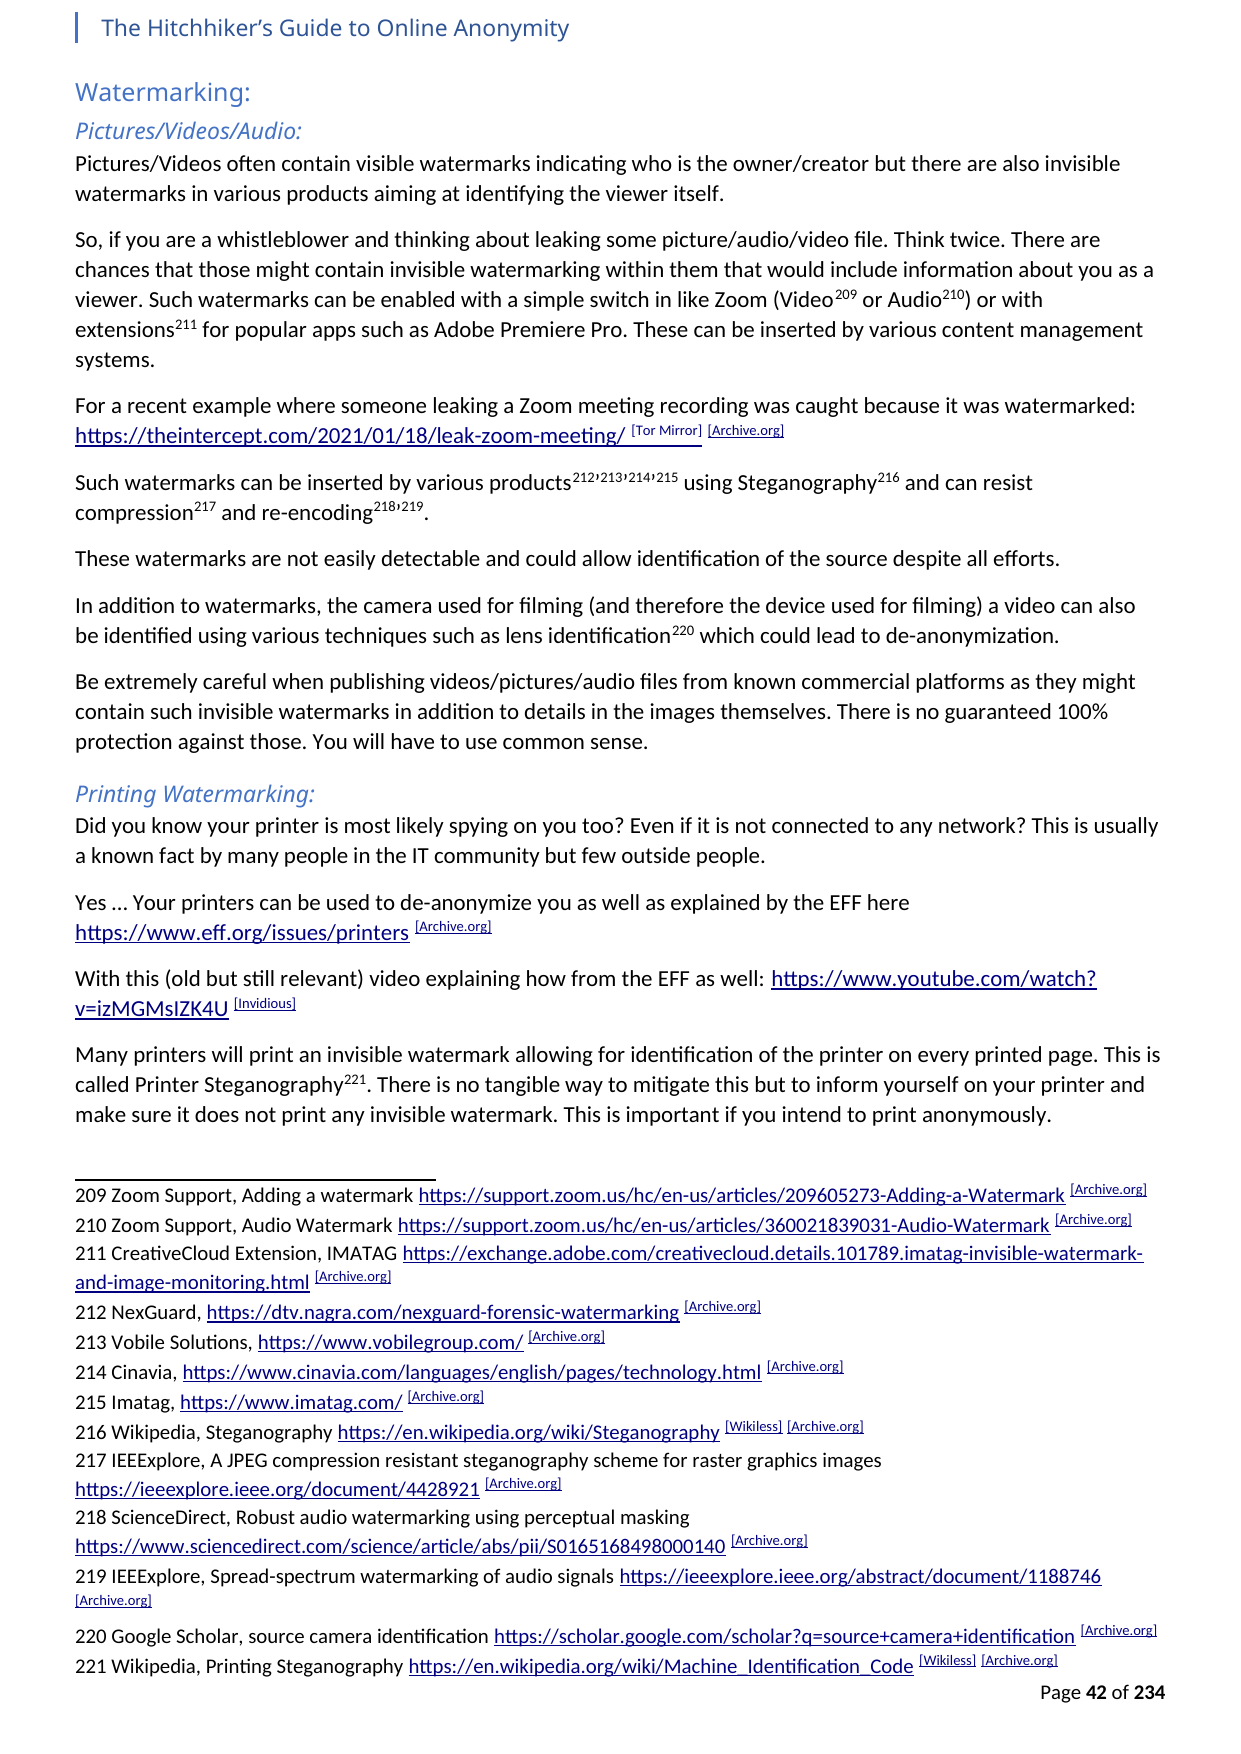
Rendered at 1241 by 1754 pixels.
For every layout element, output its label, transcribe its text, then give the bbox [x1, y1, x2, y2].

text Imatag, https://www.imatag.com/ [Archive.org] [75, 1387, 1165, 1415]
text These watermarks are not easily detectable and could allow identification of the source despite all efforts. [75, 544, 1165, 572]
subtitle Pictures/Videos/Audio: [75, 115, 1165, 147]
text Many printers will print an invisible watermark allowing for identification of the printer on every printed page. This is called Printer Steganography. There is no tangible way to mitigate this but to inform yourself on your printer and make sure it does not print any invisible watermark. This is important if you intend to print anonymously. [75, 1041, 1165, 1128]
text For a recent example where someone leaking a Zoom meeting recording was caught because it was watermarked: https://theintercept.com/2021/01/18/leak-zoom-meeting/ [Tor Mirror] [Archive.org] [75, 391, 1165, 449]
text Google Scholar, source camera identification https://scholar.google.com/scholar?q=source+camera+identification [Archive.org] [75, 1621, 1165, 1649]
subtitle Printing Watermarking: [75, 778, 1165, 809]
text Zoom Support, Adding a watermark https://support.zoom.us/hc/en-us/articles/209605273-Adding-a-Watermark [Archive.org] [75, 1180, 1165, 1208]
text Wikipedia, Steganography https://en.wikipedia.org/wiki/Steganography [Wikiless] [Archive.org] [75, 1417, 1165, 1445]
text CreativeCloud Extension, IMATAG https://exchange.adobe.com/creativecloud.details.101789.imatag-invisible-watermark-and-image-monitoring.html [Archive.org] [75, 1240, 1165, 1296]
text ScienceDirect, Robust audio watermarking using perceptual masking https://www.sciencedirect.com/science/article/abs/pii/S0165168498000140 [Archive.org] [75, 1504, 1165, 1559]
text Vobile Solutions, https://www.vobilegroup.com/ [Archive.org] [75, 1327, 1165, 1355]
text With this (old but still relevant) video explaining how from the EFF as well: https://www.youtube.com/watch?v=izMGMsIZK4U [Invidious] [75, 964, 1165, 1022]
text IEEExplore, A JPEG compression resistant steganography scheme for raster graphics images https://ieeexplore.ieee.org/document/4428921 [Archive.org] [75, 1447, 1165, 1502]
text Cinavia, https://www.cinavia.com/languages/english/pages/technology.html [Archive.org] [75, 1357, 1165, 1385]
text Be extremely careful when publishing videos/pictures/audio files from known commercial platforms as they might contain such invisible watermarks in addition to details in the images themselves. There is no guaranteed 100% protection against those. You will have to use common sense. [75, 667, 1165, 755]
text Zoom Support, Audio Watermark https://support.zoom.us/hc/en-us/articles/360021839031-Audio-Watermark [Archive.org] [75, 1210, 1165, 1238]
text NexGuard, https://dtv.nagra.com/nexguard-forensic-watermarking [Archive.org] [75, 1297, 1165, 1325]
text Did you know your printer is most likely spying on you too? Even if it is not connected to any network? This is usually a known fact by many people in the IT community but few outside people. [75, 811, 1165, 869]
text Such watermarks can be inserted by various products’’’ using Steganography and can resist compression and re-encoding’. [75, 468, 1165, 526]
text IEEExplore, Spread-spectrum watermarking of audio signals https://ieeexplore.ieee.org/abstract/document/1188746 [Archive.org] [75, 1561, 1165, 1619]
text Yes … Your printers can be used to de-anonymize you as well as explained by the EFF here https://www.eff.org/issues/printers [Archive.org] [75, 888, 1165, 946]
text Pictures/Videos often contain visible watermarks indicating who is the owner/creator but there are also invisible watermarks in various products aiming at identifying the viewer itself. [75, 149, 1165, 207]
text Wikipedia, Printing Steganography https://en.wikipedia.org/wiki/Machine_Identification_Code [Wikiless] [Archive.org] [75, 1651, 1165, 1679]
text In addition to watermarks, the camera used for filming (and therefore the device used for filming) a video can also be identified using various techniques such as lens identification which could lead to de-anonymization. [75, 591, 1165, 649]
subtitle Watermarking: [75, 75, 1165, 109]
text So, if you are a whistleblower and thinking about leaking some picture/audio/video file. Think twice. There are chances that those might contain invisible watermarking within them that would include information about you as a viewer. Such watermarks can be enabled with a simple switch in like Zoom (Video or Audio) or with extensions for popular apps such as Adobe Premiere Pro. These can be inserted by various content management systems. [75, 225, 1165, 373]
